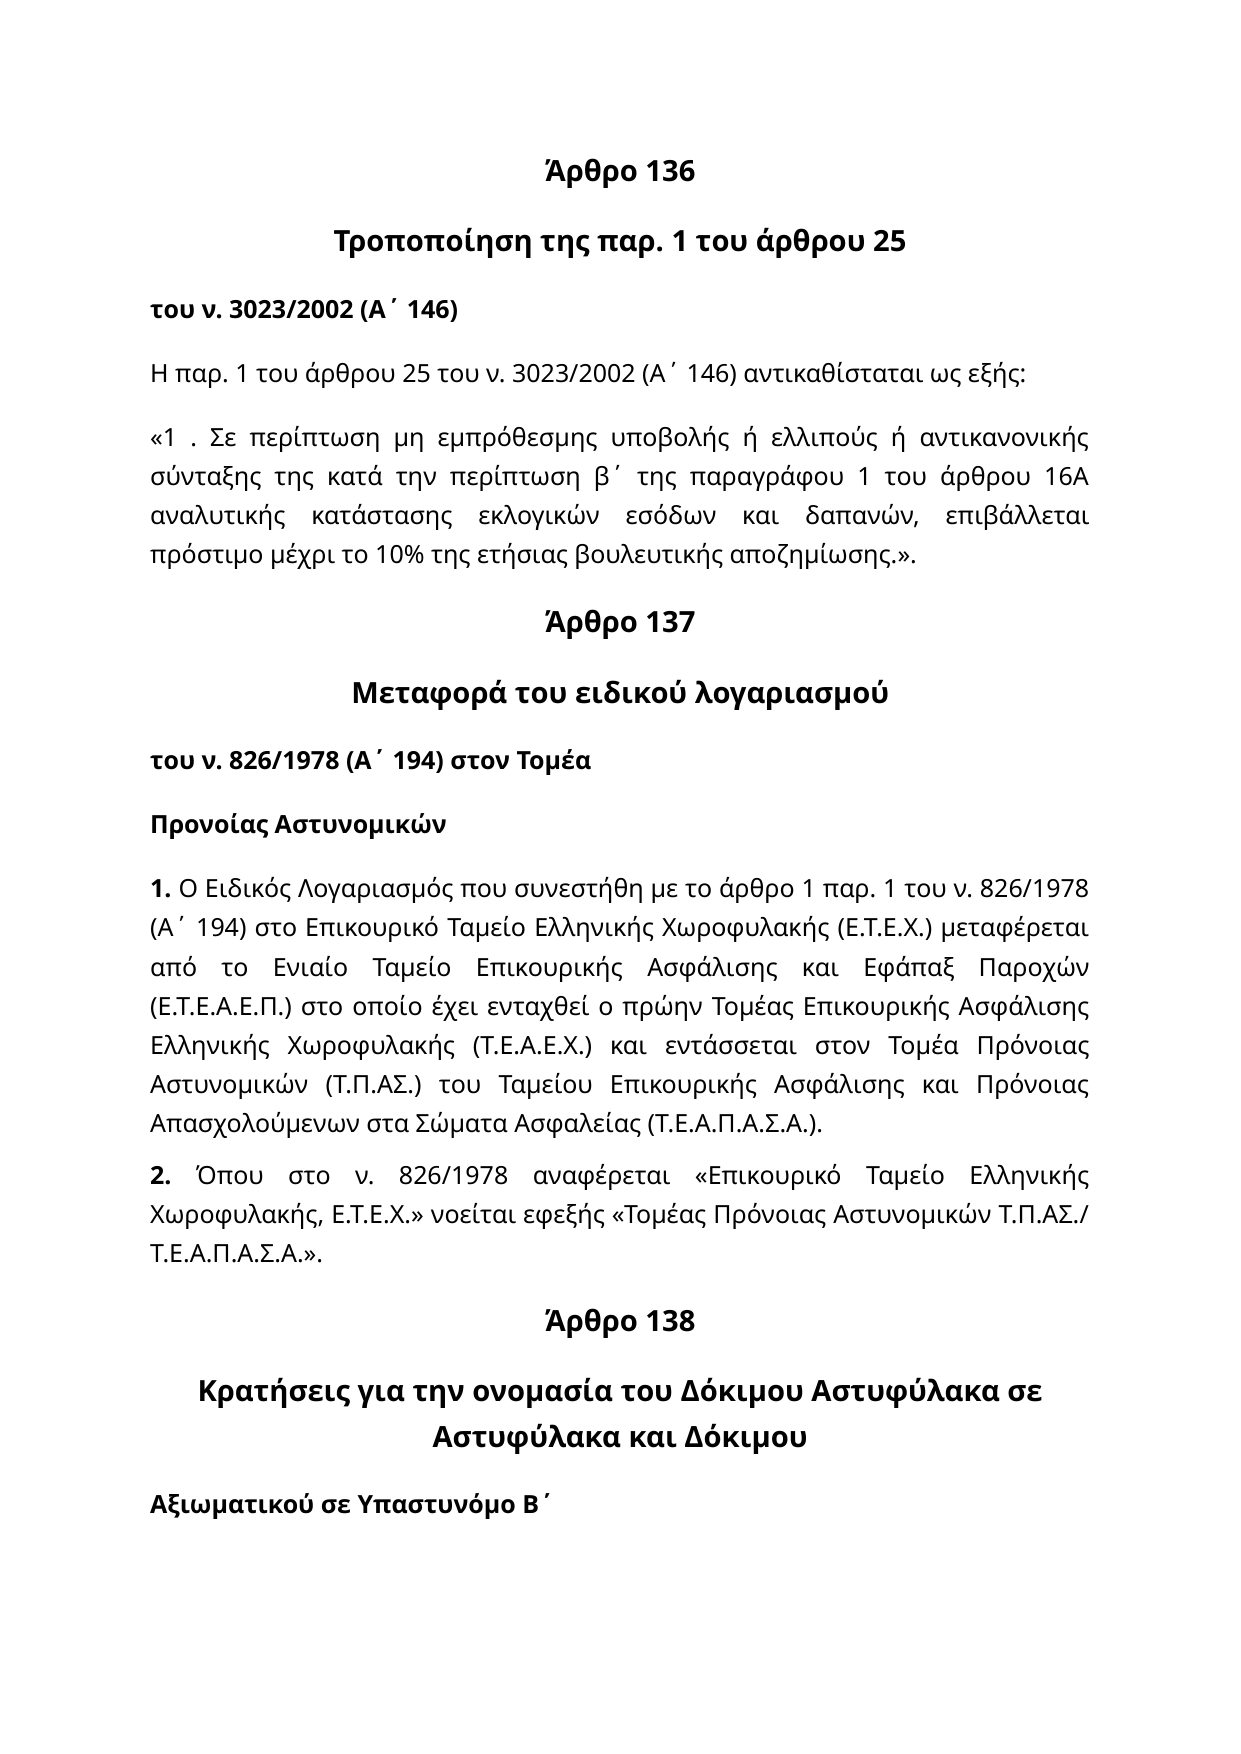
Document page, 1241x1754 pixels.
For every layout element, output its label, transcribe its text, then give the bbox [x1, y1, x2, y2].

subtitle Άρθρο 136 [150, 150, 1090, 190]
subtitle Κρατήσεις για την ονομασία του Δόκιμου Αστυφύλακα σε Αστυφύλακα και Δόκιμου [150, 1371, 1090, 1456]
subtitle Μεταφορά του ειδικού λογαριασμού [150, 672, 1090, 712]
text «1 . Σε περίπτωση μη εμπρόθεσμης υποβολής ή ελλιπούς ή αντικανονικής σύνταξης της κατά την περίπτωση β΄ της παραγράφου 1 του άρθρου 16Α αναλυτικής κατάστασης εκλογικών εσόδων και δαπανών, επιβάλλεται πρόστιμο μέχρι το 10% της ετήσιας βουλευτικής αποζημίωσης.». [150, 419, 1090, 571]
subtitle Άρθρο 137 [150, 601, 1090, 641]
text Αξιωματικού σε Υπαστυνόμο Β΄ [150, 1487, 1090, 1521]
subtitle Άρθρο 138 [150, 1300, 1090, 1340]
text του ν. 826/1978 (Α΄ 194) στον Τομέα [150, 742, 1090, 777]
text Η παρ. 1 του άρθρου 25 του ν. 3023/2002 (Α΄ 146) αντικαθίσταται ως εξής: [150, 355, 1090, 389]
text 2. Όπου στο ν. 826/1978 αναφέρεται «Επικουρικό Ταμείο Ελληνικής Χωροφυλακής, Ε.Τ.Ε.Χ.» νοείται εφεξής «Τομέας Πρόνοιας Αστυνομικών Τ.Π.ΑΣ./ Τ.Ε.Α.Π.Α.Σ.Α.». [150, 1157, 1090, 1270]
text του ν. 3023/2002 (Α΄ 146) [150, 291, 1090, 325]
text 1. Ο Ειδικός Λογαριασμός που συνεστήθη με το άρθρο 1 παρ. 1 του ν. 826/1978 (Α΄ 194) στο Επικουρικό Ταμείο Ελληνικής Χωροφυλακής (Ε.Τ.Ε.Χ.) μεταφέρεται από το Ενιαίο Ταμείο Επικουρικής Ασφάλισης και Εφάπαξ Παροχών (Ε.Τ.Ε.Α.Ε.Π.) στο οποίο έχει ενταχθεί ο πρώην Τομέας Επικουρικής Ασφάλισης Ελληνικής Χωροφυλακής (Τ.Ε.Α.Ε.Χ.) και εντάσσεται στον Τομέα Πρόνοιας Αστυνομικών (Τ.Π.ΑΣ.) του Ταμείου Επικουρικής Ασφάλισης και Πρόνοιας Απασχολούμενων στα Σώματα Ασφαλείας (Τ.Ε.Α.Π.Α.Σ.Α.). [150, 871, 1090, 1140]
text Προνοίας Αστυνομικών [150, 807, 1090, 841]
subtitle Τροποποίηση της παρ. 1 του άρθρου 25 [150, 221, 1090, 260]
